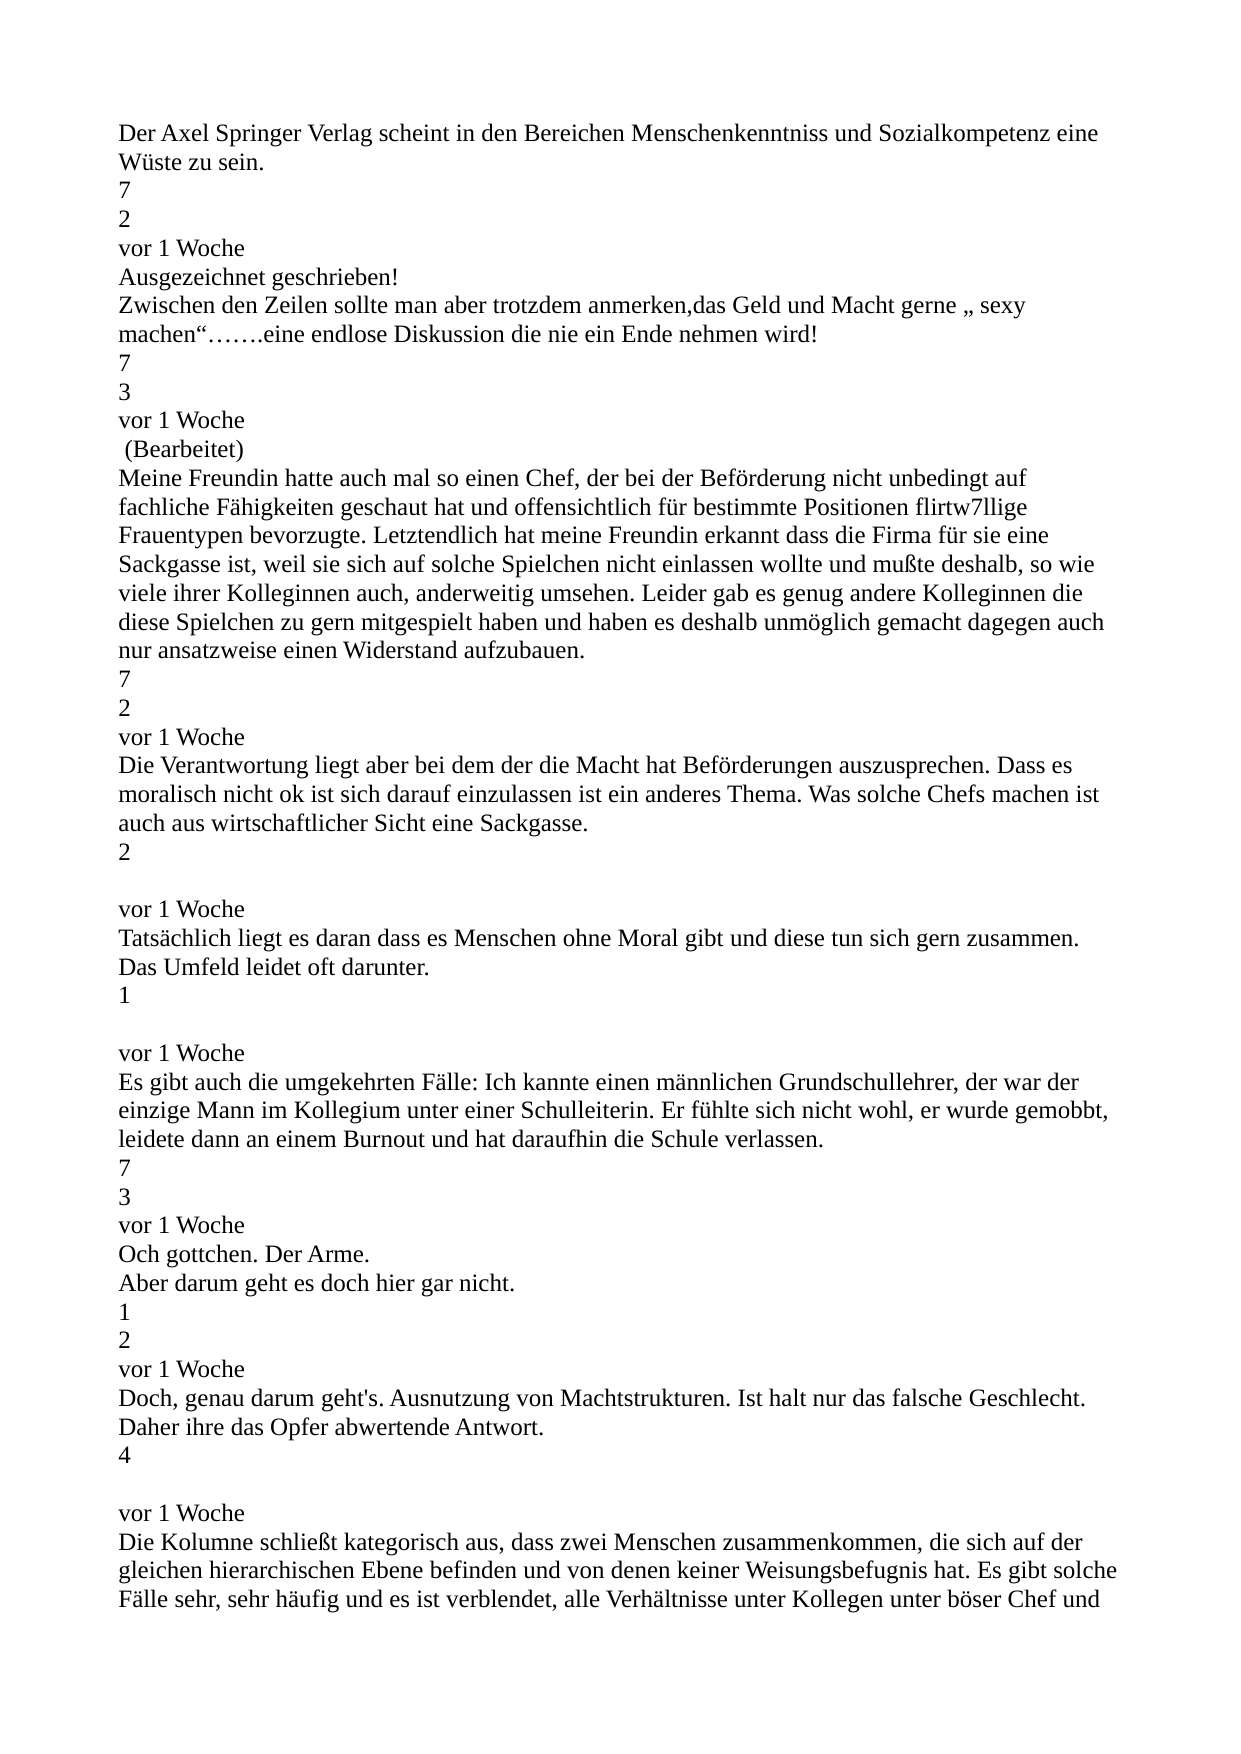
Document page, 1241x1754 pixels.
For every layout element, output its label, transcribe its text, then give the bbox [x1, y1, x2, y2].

text 2 [118, 204, 1122, 233]
text Meine Freundin hatte auch mal so einen Chef, der bei der Beförderung nicht unbedingt auf fachliche Fähigkeiten geschaut hat und offensichtlich für bestimmte Positionen flirtw7llige Frauentypen bevorzugte. Letztendlich hat meine Freundin erkannt dass die Firma für sie eine Sackgasse ist, weil sie sich auf solche Spielchen nicht einlassen wollte und mußte deshalb, so wie viele ihrer Kolleginnen auch, anderweitig umsehen. Leider gab es genug andere Kolleginnen die diese Spielchen zu gern mitgespielt haben und haben es deshalb unmöglich gemacht dagegen auch nur ansatzweise einen Widerstand aufzubauen. [118, 463, 1122, 664]
text vor 1 Woche [118, 233, 1122, 262]
text Tatsächlich liegt es daran dass es Menschen ohne Moral gibt und diese tun sich gern zusammen. Das Umfeld leidet oft darunter. [118, 923, 1122, 981]
text 7 [118, 1153, 1122, 1182]
text Aber darum geht es doch hier gar nicht. [118, 1268, 1122, 1297]
text vor 1 Woche [118, 1354, 1122, 1383]
text 7 [118, 176, 1122, 204]
text 1 [118, 1297, 1122, 1326]
text 2 [118, 837, 1122, 866]
text 2 [118, 693, 1122, 722]
text 4 [118, 1441, 1122, 1469]
text 3 [118, 1182, 1122, 1211]
text (Bearbeitet) [118, 434, 1122, 463]
text Die Verantwortung liegt aber bei dem der die Macht hat Beförderungen auszusprechen. Dass es moralisch nicht ok ist sich darauf einzulassen ist ein anderes Thema. Was solche Chefs machen ist auch aus wirtschaftlicher Sicht eine Sackgasse. [118, 751, 1122, 837]
text vor 1 Woche [118, 406, 1122, 434]
text vor 1 Woche [118, 1038, 1122, 1067]
text Der Axel Springer Verlag scheint in den Bereichen Menschenkenntniss und Sozialkompetenz eine Wüste zu sein. [118, 118, 1122, 176]
text vor 1 Woche [118, 722, 1122, 751]
text Och gottchen. Der Arme. [118, 1239, 1122, 1268]
text vor 1 Woche [118, 1498, 1122, 1527]
text 7 [118, 348, 1122, 377]
text 2 [118, 1326, 1122, 1354]
text 3 [118, 377, 1122, 406]
text vor 1 Woche [118, 894, 1122, 923]
text Die Kolumne schließt kategorisch aus, dass zwei Menschen zusammenkommen, die sich auf der gleichen hierarchischen Ebene befinden und von denen keiner Weisungsbefugnis hat. Es gibt solche Fälle sehr, sehr häufig und es ist verblendet, alle Verhältnisse unter Kollegen unter böser Chef und [118, 1527, 1122, 1613]
text 1 [118, 981, 1122, 1009]
text Ausgezeichnet geschrieben! [118, 262, 1122, 291]
text Es gibt auch die umgekehrten Fälle: Ich kannte einen männlichen Grundschullehrer, der war der einzige Mann im Kollegium unter einer Schulleiterin. Er fühlte sich nicht wohl, er wurde gemobbt, leidete dann an einem Burnout und hat daraufhin die Schule verlassen. [118, 1067, 1122, 1153]
text Doch, genau darum geht's. Ausnutzung von Machtstrukturen. Ist halt nur das falsche Geschlecht. Daher ihre das Opfer abwertende Antwort. [118, 1383, 1122, 1441]
text Zwischen den Zeilen sollte man aber trotzdem anmerken,das Geld und Macht gerne „ sexy machen“…….eine endlose Diskussion die nie ein Ende nehmen wird! [118, 291, 1122, 348]
text vor 1 Woche [118, 1211, 1122, 1239]
text 7 [118, 664, 1122, 693]
